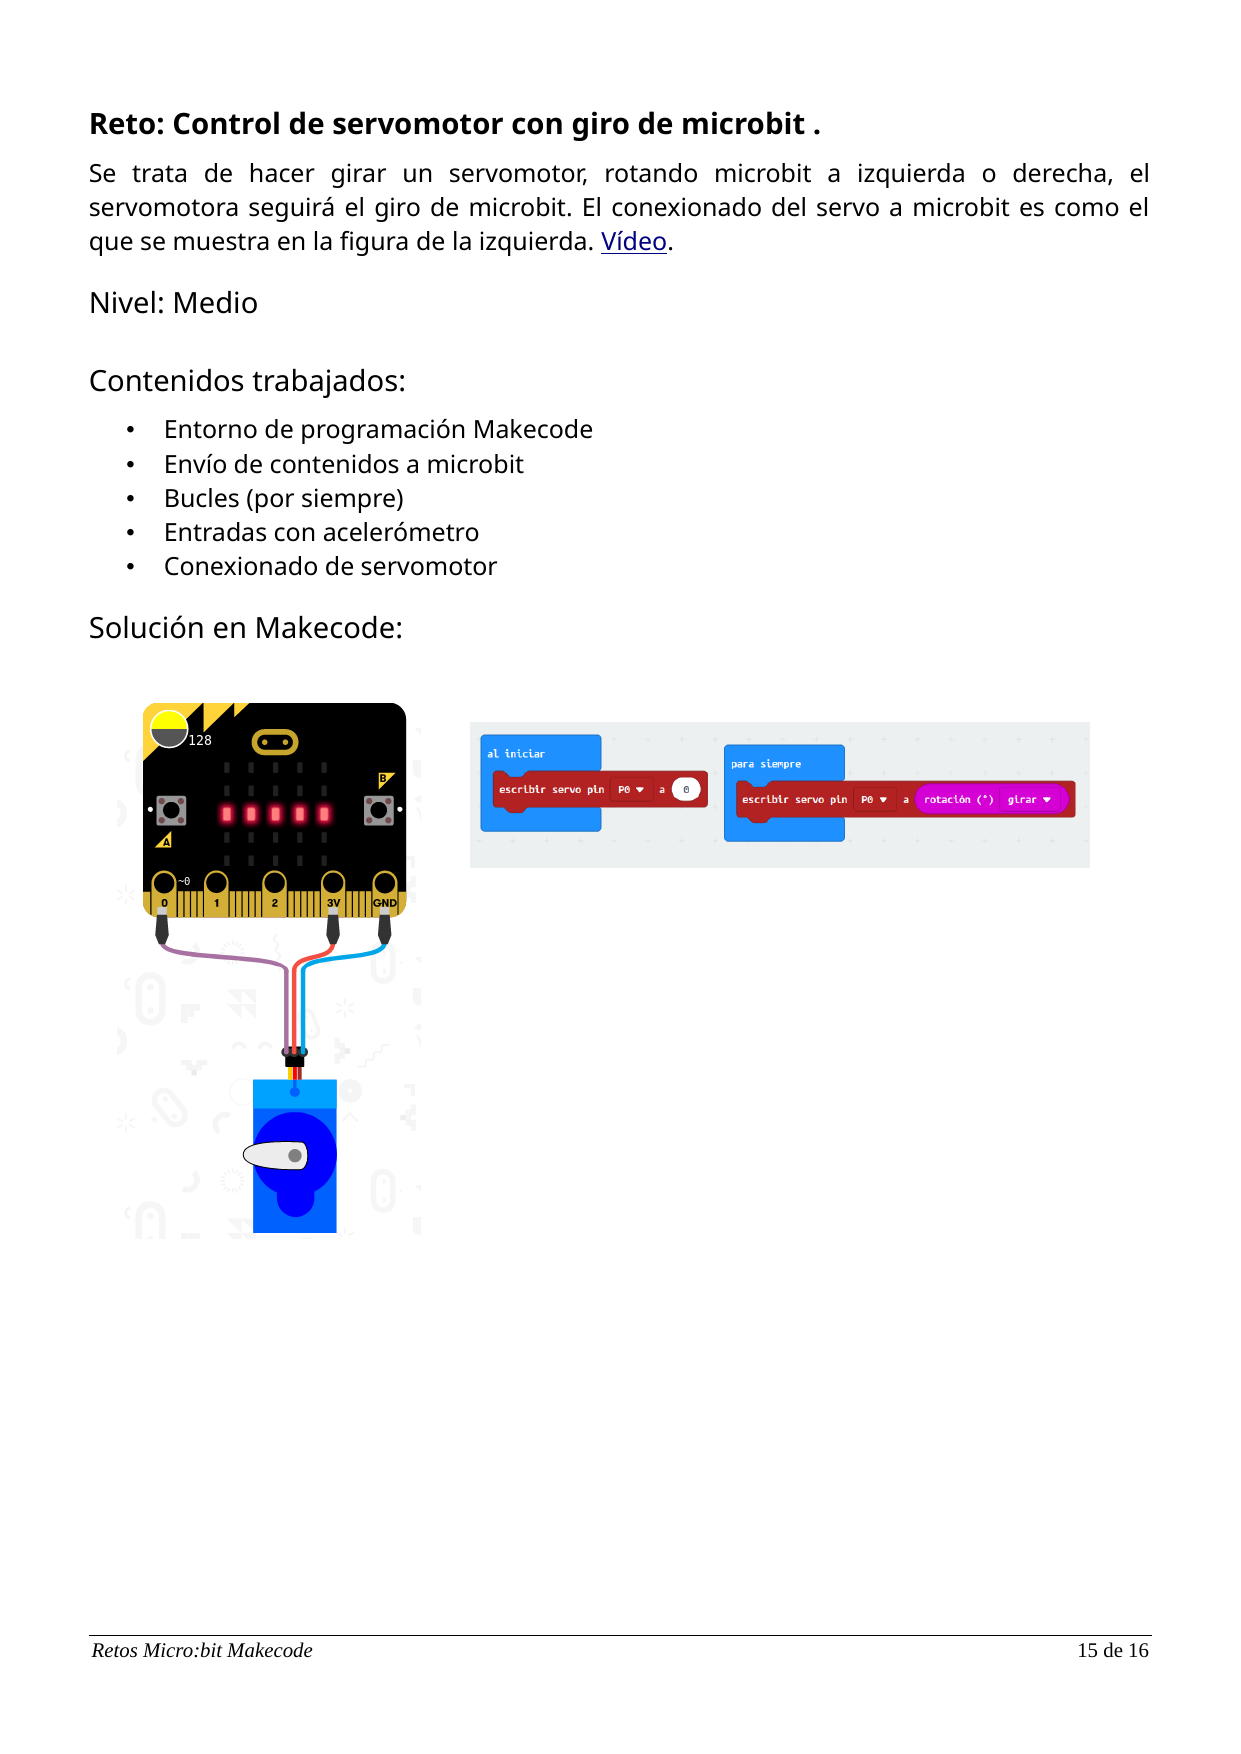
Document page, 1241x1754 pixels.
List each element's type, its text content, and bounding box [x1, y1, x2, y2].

list Conexionado de servomotor [126, 548, 1152, 582]
list Envío de contenidos a microbit [126, 446, 1152, 480]
list Entradas con acelerómetro [126, 514, 1152, 548]
list Bucles (por siempre) [126, 480, 1152, 514]
picture [470, 722, 1090, 868]
text Se trata de hacer girar un servomotor, rotando microbit a izquierda o derecha, el servomotora seguirá el giro de microbit. El conexionado del servo a microbit es como el que se muestra en la figura de la izquierda. Vídeo. [88, 156, 1152, 258]
subtitle Solución en Makecode: [88, 607, 1152, 647]
subtitle Reto: Control de servomotor con giro de microbit . [88, 103, 1152, 143]
picture [117, 694, 422, 1239]
subtitle Nivel: Medio [88, 283, 1152, 322]
list Entorno de programación Makecode [126, 412, 1152, 446]
subtitle Contenidos trabajados: [88, 360, 1152, 400]
